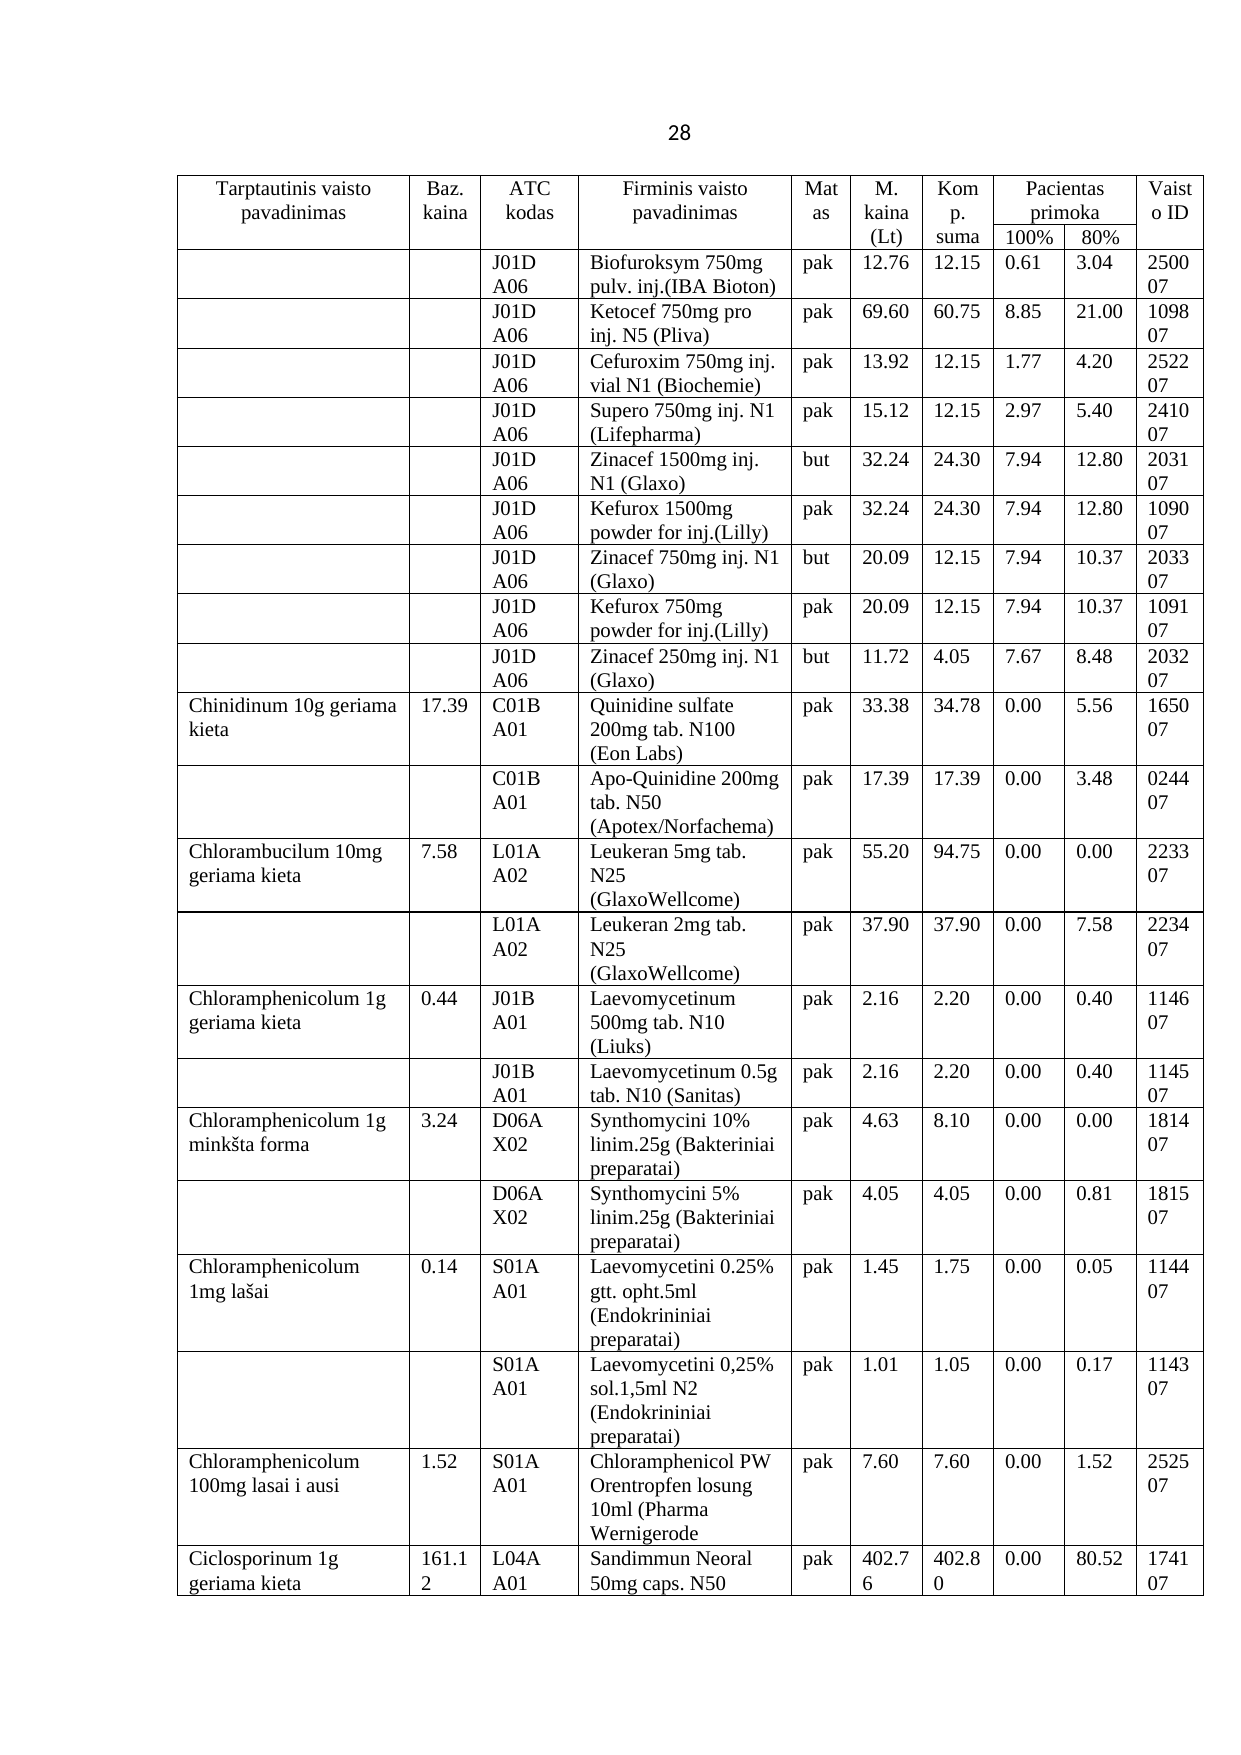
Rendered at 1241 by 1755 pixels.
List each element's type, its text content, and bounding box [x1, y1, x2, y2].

table_cell 223307 [1137, 839, 1203, 911]
table_cell 80.52 [1065, 1546, 1136, 1594]
table_cell 203207 [1137, 644, 1203, 692]
table_cell [178, 594, 409, 642]
table_cell 20.09 [851, 545, 922, 593]
table_cell 109807 [1137, 299, 1203, 347]
table_cell 7.67 [994, 644, 1064, 692]
table_cell J01D A06 [481, 299, 578, 347]
table_cell 0.00 [1065, 1108, 1136, 1180]
table_cell Zinacef 1500mg inj. N1 (Glaxo) [579, 447, 791, 495]
table_cell 223407 [1137, 913, 1203, 984]
table_cell 114307 [1137, 1352, 1203, 1448]
table_cell 34.78 [923, 693, 993, 765]
table_cell 2.20 [923, 986, 993, 1058]
table_cell [410, 250, 480, 298]
table_cell 7.94 [994, 594, 1064, 642]
table_header Vaisto ID [1137, 176, 1203, 249]
table_cell 1.05 [923, 1352, 993, 1448]
table_cell [410, 398, 480, 446]
table_cell 2.97 [994, 398, 1064, 446]
table_cell [178, 398, 409, 446]
table_cell 12.15 [923, 545, 993, 593]
table_cell 32.24 [851, 447, 922, 495]
table_cell C01B A01 [481, 766, 578, 838]
table_cell pak [792, 1181, 850, 1253]
table_cell J01B A01 [481, 1059, 578, 1107]
table_cell 5.40 [1065, 398, 1136, 446]
table_cell [178, 766, 409, 838]
table_cell S01A A01 [481, 1449, 578, 1545]
table_cell 8.48 [1065, 644, 1136, 692]
table_cell [410, 766, 480, 838]
table_cell 0.05 [1065, 1255, 1136, 1351]
table_cell 174107 [1137, 1546, 1203, 1594]
table_cell 12.15 [923, 398, 993, 446]
table_cell 80% [1065, 225, 1136, 249]
table_cell 5.56 [1065, 693, 1136, 765]
table_cell pak [792, 1255, 850, 1351]
table_cell L01A A02 [481, 839, 578, 911]
table_cell 0.00 [994, 986, 1064, 1058]
table_cell 1.75 [923, 1255, 993, 1351]
table_cell 7.94 [994, 545, 1064, 593]
table_cell 8.85 [994, 299, 1064, 347]
table_cell [410, 496, 480, 544]
table_cell but [792, 545, 850, 593]
table_cell [178, 1352, 409, 1448]
table_cell J01D A06 [481, 594, 578, 642]
table_cell 12.80 [1065, 447, 1136, 495]
table_cell pak [792, 913, 850, 984]
table_header Pacientas primoka [994, 176, 1136, 224]
table_cell [410, 1352, 480, 1448]
table_header Tarptautinis vaisto pavadinimas [178, 176, 409, 249]
table_cell 402.76 [851, 1546, 922, 1594]
table_cell Zinacef 250mg inj. N1 (Glaxo) [579, 644, 791, 692]
table_cell 37.90 [851, 913, 922, 984]
table_cell 2.20 [923, 1059, 993, 1107]
table_cell 7.94 [994, 447, 1064, 495]
table_cell 0.00 [994, 1181, 1064, 1253]
table_cell 181507 [1137, 1181, 1203, 1253]
table_cell Apo-Quinidine 200mg tab. N50 (Apotex/Norfachema) [579, 766, 791, 838]
table_cell pak [792, 496, 850, 544]
table_cell pak [792, 349, 850, 397]
table_cell 0.00 [1065, 839, 1136, 911]
table_cell [178, 299, 409, 347]
table_cell Laevomycetini 0.25% gtt. opht.5ml (Endokrininiai preparatai) [579, 1255, 791, 1351]
table_cell J01D A06 [481, 644, 578, 692]
table_cell Chloramphenicolum 1g geriama kieta [178, 986, 409, 1058]
table_header Komp. suma (Lt) [923, 176, 993, 249]
table_cell Quinidine sulfate 200mg tab. N100 (Eon Labs) [579, 693, 791, 765]
table_cell 1.52 [410, 1449, 480, 1545]
table_cell Laevomycetinum 500mg tab. N10 (Liuks) [579, 986, 791, 1058]
table_cell 0.40 [1065, 1059, 1136, 1107]
table_cell 109007 [1137, 496, 1203, 544]
table_cell 165007 [1137, 693, 1203, 765]
table_cell 24.30 [923, 496, 993, 544]
table_cell Chloramphenicolum 100mg lasai i ausi [178, 1449, 409, 1545]
table_cell 21.00 [1065, 299, 1136, 347]
table_cell Leukeran 2mg tab. N25 (GlaxoWellcome) [579, 913, 791, 984]
table_cell 0.17 [1065, 1352, 1136, 1448]
table_cell 7.94 [994, 496, 1064, 544]
table_cell 241007 [1137, 398, 1203, 446]
table_header M. kaina (Lt) [851, 176, 922, 249]
table_cell Kefurox 750mg powder for inj.(Lilly) [579, 594, 791, 642]
table_cell J01D A06 [481, 447, 578, 495]
table_cell 203307 [1137, 545, 1203, 593]
table_cell Sandimmun Neoral 50mg caps. N50 [579, 1546, 791, 1594]
table_cell 3.04 [1065, 250, 1136, 298]
table_cell pak [792, 693, 850, 765]
table_cell 0.44 [410, 986, 480, 1058]
table_cell pak [792, 398, 850, 446]
table_cell pak [792, 299, 850, 347]
table_cell [178, 447, 409, 495]
table_cell 4.63 [851, 1108, 922, 1180]
table_cell [410, 447, 480, 495]
table_cell pak [792, 839, 850, 911]
table_cell Laevomycetinum 0.5g tab. N10 (Sanitas) [579, 1059, 791, 1107]
table_cell 12.15 [923, 349, 993, 397]
table_cell 4.05 [923, 1181, 993, 1253]
table_cell 114507 [1137, 1059, 1203, 1107]
table_cell Kefurox 1500mg powder for inj.(Lilly) [579, 496, 791, 544]
table_cell [178, 644, 409, 692]
table_cell 0.00 [994, 1059, 1064, 1107]
table_cell D06A X02 [481, 1108, 578, 1180]
table_cell 4.20 [1065, 349, 1136, 397]
table_cell 12.15 [923, 250, 993, 298]
table_cell 0.40 [1065, 986, 1136, 1058]
table_cell J01D A06 [481, 250, 578, 298]
table_cell 15.12 [851, 398, 922, 446]
table_cell pak [792, 594, 850, 642]
table_cell [178, 349, 409, 397]
table_cell pak [792, 1449, 850, 1545]
table_cell 13.92 [851, 349, 922, 397]
table_cell 10.37 [1065, 594, 1136, 642]
table_cell [410, 644, 480, 692]
table_cell [178, 545, 409, 593]
table_cell 109107 [1137, 594, 1203, 642]
table_cell 3.24 [410, 1108, 480, 1180]
table_cell 0.00 [994, 839, 1064, 911]
table_cell 24.30 [923, 447, 993, 495]
table_cell 60.75 [923, 299, 993, 347]
table_cell 0.00 [994, 913, 1064, 984]
table_cell Ciclosporinum 1g geriama kieta [178, 1546, 409, 1594]
table_cell S01A A01 [481, 1352, 578, 1448]
table_cell pak [792, 986, 850, 1058]
table_cell 161.12 [410, 1546, 480, 1594]
table_cell but [792, 644, 850, 692]
table_cell 55.20 [851, 839, 922, 911]
table_cell [178, 496, 409, 544]
table_cell 94.75 [923, 839, 993, 911]
table_cell [178, 1059, 409, 1107]
table_cell 203107 [1137, 447, 1203, 495]
table_cell 12.15 [923, 594, 993, 642]
table_cell 250007 [1137, 250, 1203, 298]
table_cell 0.00 [994, 1255, 1064, 1351]
table_cell 11.72 [851, 644, 922, 692]
table_cell J01D A06 [481, 349, 578, 397]
table_cell Chloramphenicolum 1mg lašai [178, 1255, 409, 1351]
table_cell 1.77 [994, 349, 1064, 397]
table_cell 7.58 [410, 839, 480, 911]
table_cell 4.05 [923, 644, 993, 692]
table_cell Ketocef 750mg pro inj. N5 (Pliva) [579, 299, 791, 347]
table_cell [410, 349, 480, 397]
table_cell 12.76 [851, 250, 922, 298]
table_cell D06A X02 [481, 1181, 578, 1253]
table_cell 69.60 [851, 299, 922, 347]
table_cell Leukeran 5mg tab. N25 (GlaxoWellcome) [579, 839, 791, 911]
table_header Matas [792, 176, 850, 249]
table_cell 33.38 [851, 693, 922, 765]
table_cell 17.39 [923, 766, 993, 838]
table_cell Cefuroxim 750mg inj. vial N1 (Biochemie) [579, 349, 791, 397]
table_cell [410, 1059, 480, 1107]
table_cell [410, 545, 480, 593]
table_header Firminis vaisto pavadinimas [579, 176, 791, 249]
table_cell S01A A01 [481, 1255, 578, 1351]
table_cell pak [792, 766, 850, 838]
table_cell J01D A06 [481, 398, 578, 446]
table_cell but [792, 447, 850, 495]
table_cell 0.00 [994, 766, 1064, 838]
table_cell 2.16 [851, 1059, 922, 1107]
table_cell pak [792, 1352, 850, 1448]
table_cell 0.14 [410, 1255, 480, 1351]
table_cell [410, 913, 480, 984]
table_cell 0.00 [994, 1352, 1064, 1448]
table_cell 7.60 [923, 1449, 993, 1545]
table_cell 2.16 [851, 986, 922, 1058]
table_cell 7.58 [1065, 913, 1136, 984]
table_cell 37.90 [923, 913, 993, 984]
table_cell 1.52 [1065, 1449, 1136, 1545]
table_cell Zinacef 750mg inj. N1 (Glaxo) [579, 545, 791, 593]
table_cell 17.39 [410, 693, 480, 765]
table_cell 12.80 [1065, 496, 1136, 544]
table_cell Chlorambucilum 10mg geriama kieta [178, 839, 409, 911]
table_cell 1.45 [851, 1255, 922, 1351]
table_cell 100% [994, 225, 1064, 249]
table_cell Supero 750mg inj. N1 (Lifepharma) [579, 398, 791, 446]
table_cell Synthomycini 10% linim.25g (Bakteriniai preparatai) [579, 1108, 791, 1180]
table_cell L01A A02 [481, 913, 578, 984]
table_cell Laevomycetini 0,25% sol.1,5ml N2 (Endokrininiai preparatai) [579, 1352, 791, 1448]
table_cell [178, 250, 409, 298]
table_cell pak [792, 1108, 850, 1180]
table_cell Chloramphenicolum 1g minkšta forma [178, 1108, 409, 1180]
table_cell pak [792, 1546, 850, 1594]
table_cell 0.00 [994, 693, 1064, 765]
table_cell J01D A06 [481, 496, 578, 544]
table_cell L04A A01 [481, 1546, 578, 1594]
table_cell pak [792, 250, 850, 298]
table_cell [410, 299, 480, 347]
table_cell 0.00 [994, 1546, 1064, 1594]
table_cell 252507 [1137, 1449, 1203, 1545]
table_cell [410, 594, 480, 642]
table_cell 402.80 [923, 1546, 993, 1594]
table_cell 0.00 [994, 1449, 1064, 1545]
table_cell 32.24 [851, 496, 922, 544]
table_header ATC kodas [481, 176, 578, 249]
table_cell 1.01 [851, 1352, 922, 1448]
table_cell Chinidinum 10g geriama kieta [178, 693, 409, 765]
table_cell Chloramphenicol PW Orentropfen losung 10ml (Pharma Wernigerode [579, 1449, 791, 1545]
table_cell J01B A01 [481, 986, 578, 1058]
table_cell 17.39 [851, 766, 922, 838]
table_cell 7.60 [851, 1449, 922, 1545]
table_cell Synthomycini 5% linim.25g (Bakteriniai preparatai) [579, 1181, 791, 1253]
table_cell 181407 [1137, 1108, 1203, 1180]
table_cell J01D A06 [481, 545, 578, 593]
table_cell 114407 [1137, 1255, 1203, 1351]
table_cell 3.48 [1065, 766, 1136, 838]
table_cell 10.37 [1065, 545, 1136, 593]
table_cell 0.61 [994, 250, 1064, 298]
table_cell [178, 1181, 409, 1253]
table_cell 024407 [1137, 766, 1203, 838]
table_cell Biofuroksym 750mg pulv. inj.(IBA Bioton) [579, 250, 791, 298]
table_cell [178, 913, 409, 984]
table_cell 0.81 [1065, 1181, 1136, 1253]
table_cell 8.10 [923, 1108, 993, 1180]
table_cell 252207 [1137, 349, 1203, 397]
table_cell 114607 [1137, 986, 1203, 1058]
table_cell pak [792, 1059, 850, 1107]
table_cell [410, 1181, 480, 1253]
table_cell 4.05 [851, 1181, 922, 1253]
table_cell 0.00 [994, 1108, 1064, 1180]
table_header Baz. kaina [410, 176, 480, 249]
table_cell C01B A01 [481, 693, 578, 765]
table_cell 20.09 [851, 594, 922, 642]
